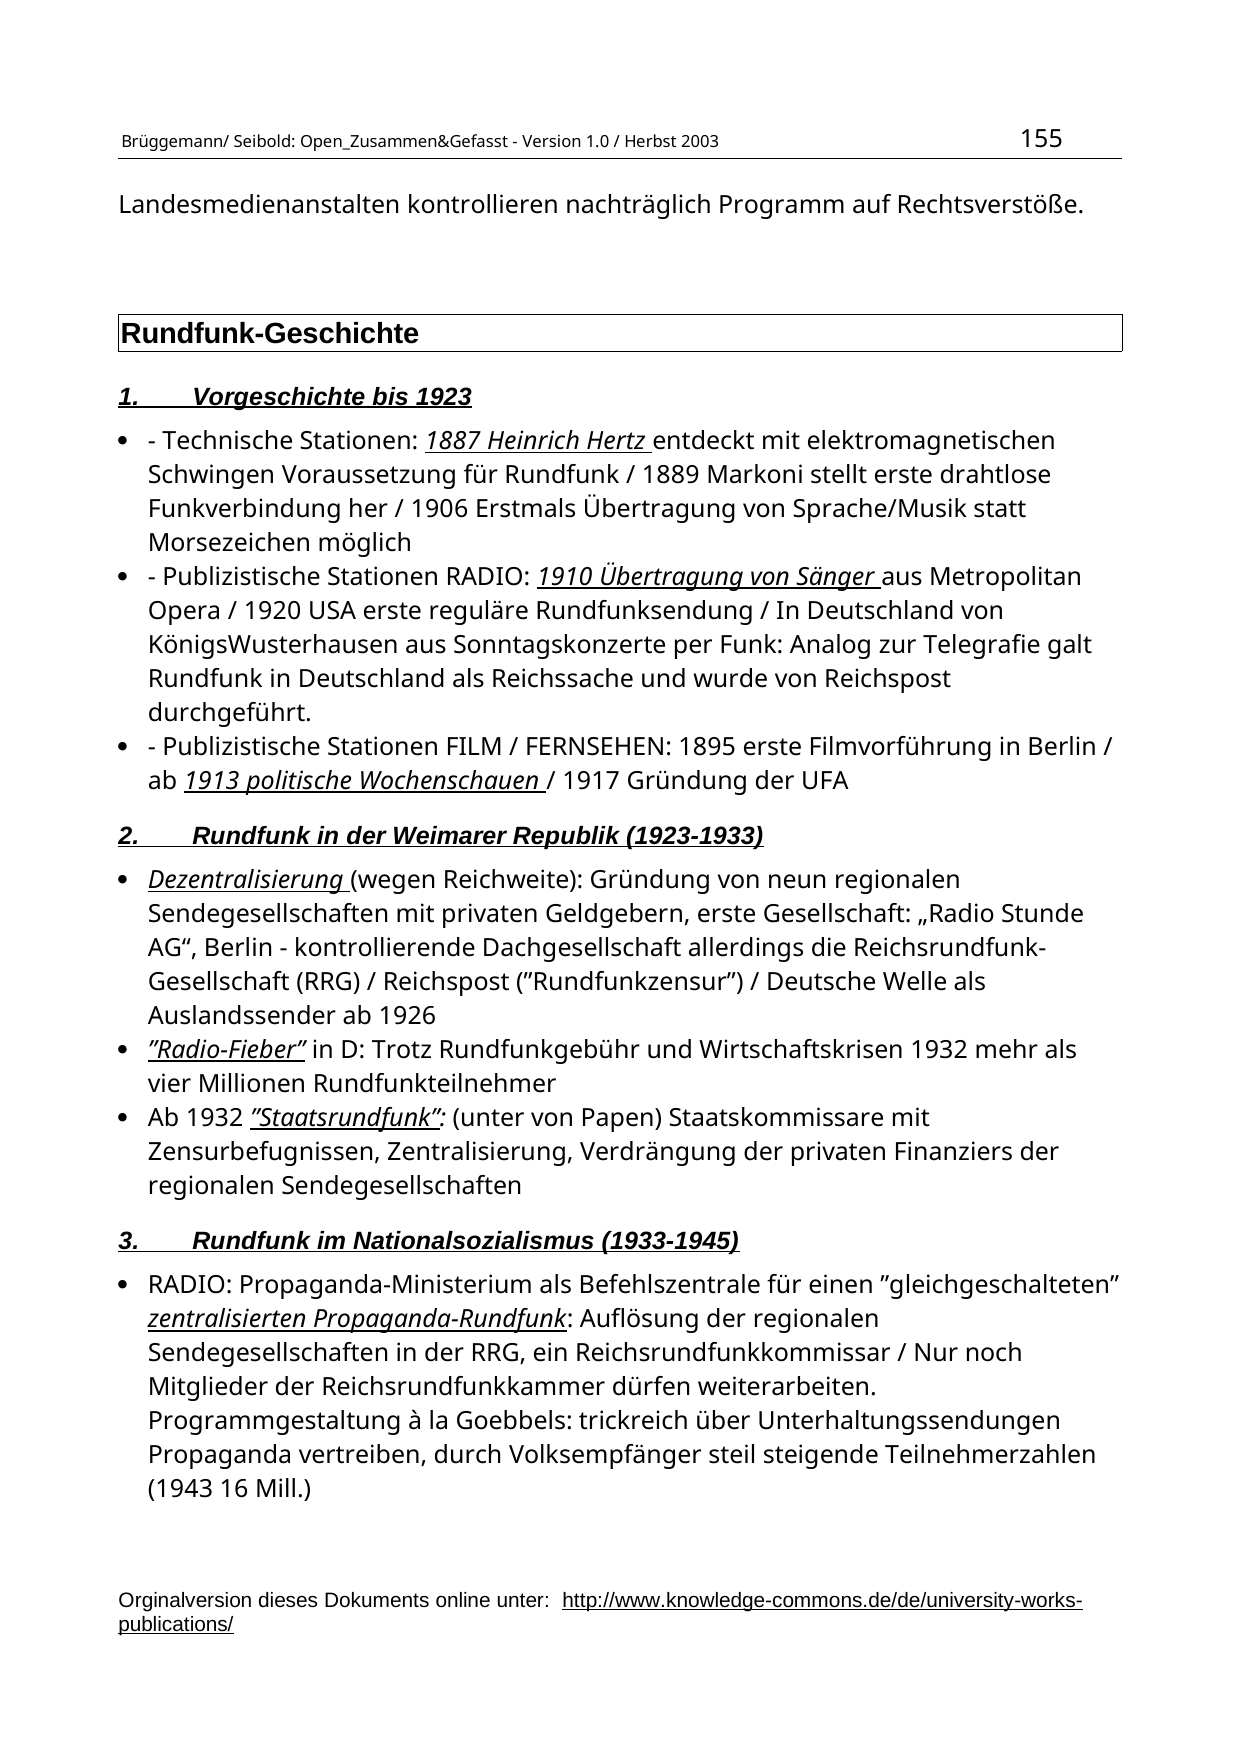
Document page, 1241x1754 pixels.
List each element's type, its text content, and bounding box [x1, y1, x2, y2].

subtitle Vorgeschichte bis 1923 [118, 382, 1122, 411]
text Programmgestaltung à la Goebbels: trickreich über Unterhaltungssendungen Propaganda vertreiben, durch Volksempfänger steil steigende Teilnehmerzahlen (1943 16 Mill.) [148, 1403, 1122, 1505]
list - Publizistische Stationen FILM / FERNSEHEN: 1895 erste Filmvorführung in Berlin / ab 1913 politische Wochenschauen / 1917 Gründung der UFA [118, 729, 1122, 797]
list RADIO: Propaganda-Ministerium als Befehlszentrale für einen ”gleichgeschalteten” zentralisierten Propaganda-Rundfunk: Auflösung der regionalen Sendegesellschaften in der RRG, ein Reichsrundfunkkommissar / Nur noch Mitglieder der Reichsrundfunkkammer dürfen weiterarbeiten. [118, 1267, 1122, 1403]
list - Technische Stationen: 1887 Heinrich Hertz entdeckt mit elektromagnetischen Schwingen Voraussetzung für Rundfunk / 1889 Markoni stellt erste drahtlose Funkverbindung her / 1906 Erstmals Übertragung von Sprache/Musik statt Morsezeichen möglich [118, 423, 1122, 559]
text Landesmedienanstalten kontrollieren nachträglich Programm auf Rechtsverstöße. [118, 187, 1122, 221]
subtitle Rundfunk in der Weimarer Republik (1923-1933) [118, 822, 1122, 849]
list ”Radio-Fieber” in D: Trotz Rundfunkgebühr und Wirtschaftskrisen 1932 mehr als vier Millionen Rundfunkteilnehmer [118, 1032, 1122, 1100]
list Ab 1932 ”Staatsrundfunk”: (unter von Papen) Staatskommissare mit Zensurbefugnissen, Zentralisierung, Verdrängung der privaten Finanziers der regionalen Sendegesellschaften [118, 1100, 1122, 1202]
list - Publizistische Stationen RADIO: 1910 Übertragung von Sänger aus Metropolitan Opera / 1920 USA erste reguläre Rundfunksendung / In Deutschland von KönigsWusterhausen aus Sonntagskonzerte per Funk: Analog zur Telegrafie galt Rundfunk in Deutschland als Reichssache und wurde von Reichspost durchgeführt. [118, 559, 1122, 729]
subtitle Rundfunk im Nationalsozialismus (1933-1945) [118, 1227, 1122, 1255]
list Dezentralisierung (wegen Reichweite): Gründung von neun regionalen Sendegesellschaften mit privaten Geldgebern, erste Gesellschaft: „Radio Stunde AG“, Berlin - kontrollierende Dachgesellschaft allerdings die Reichsrundfunk-Gesellschaft (RRG) / Reichspost (”Rundfunkzensur”) / Deutsche Welle als Auslandssender ab 1926 [118, 862, 1122, 1032]
subtitle Rundfunk-Geschichte [119, 315, 1122, 351]
